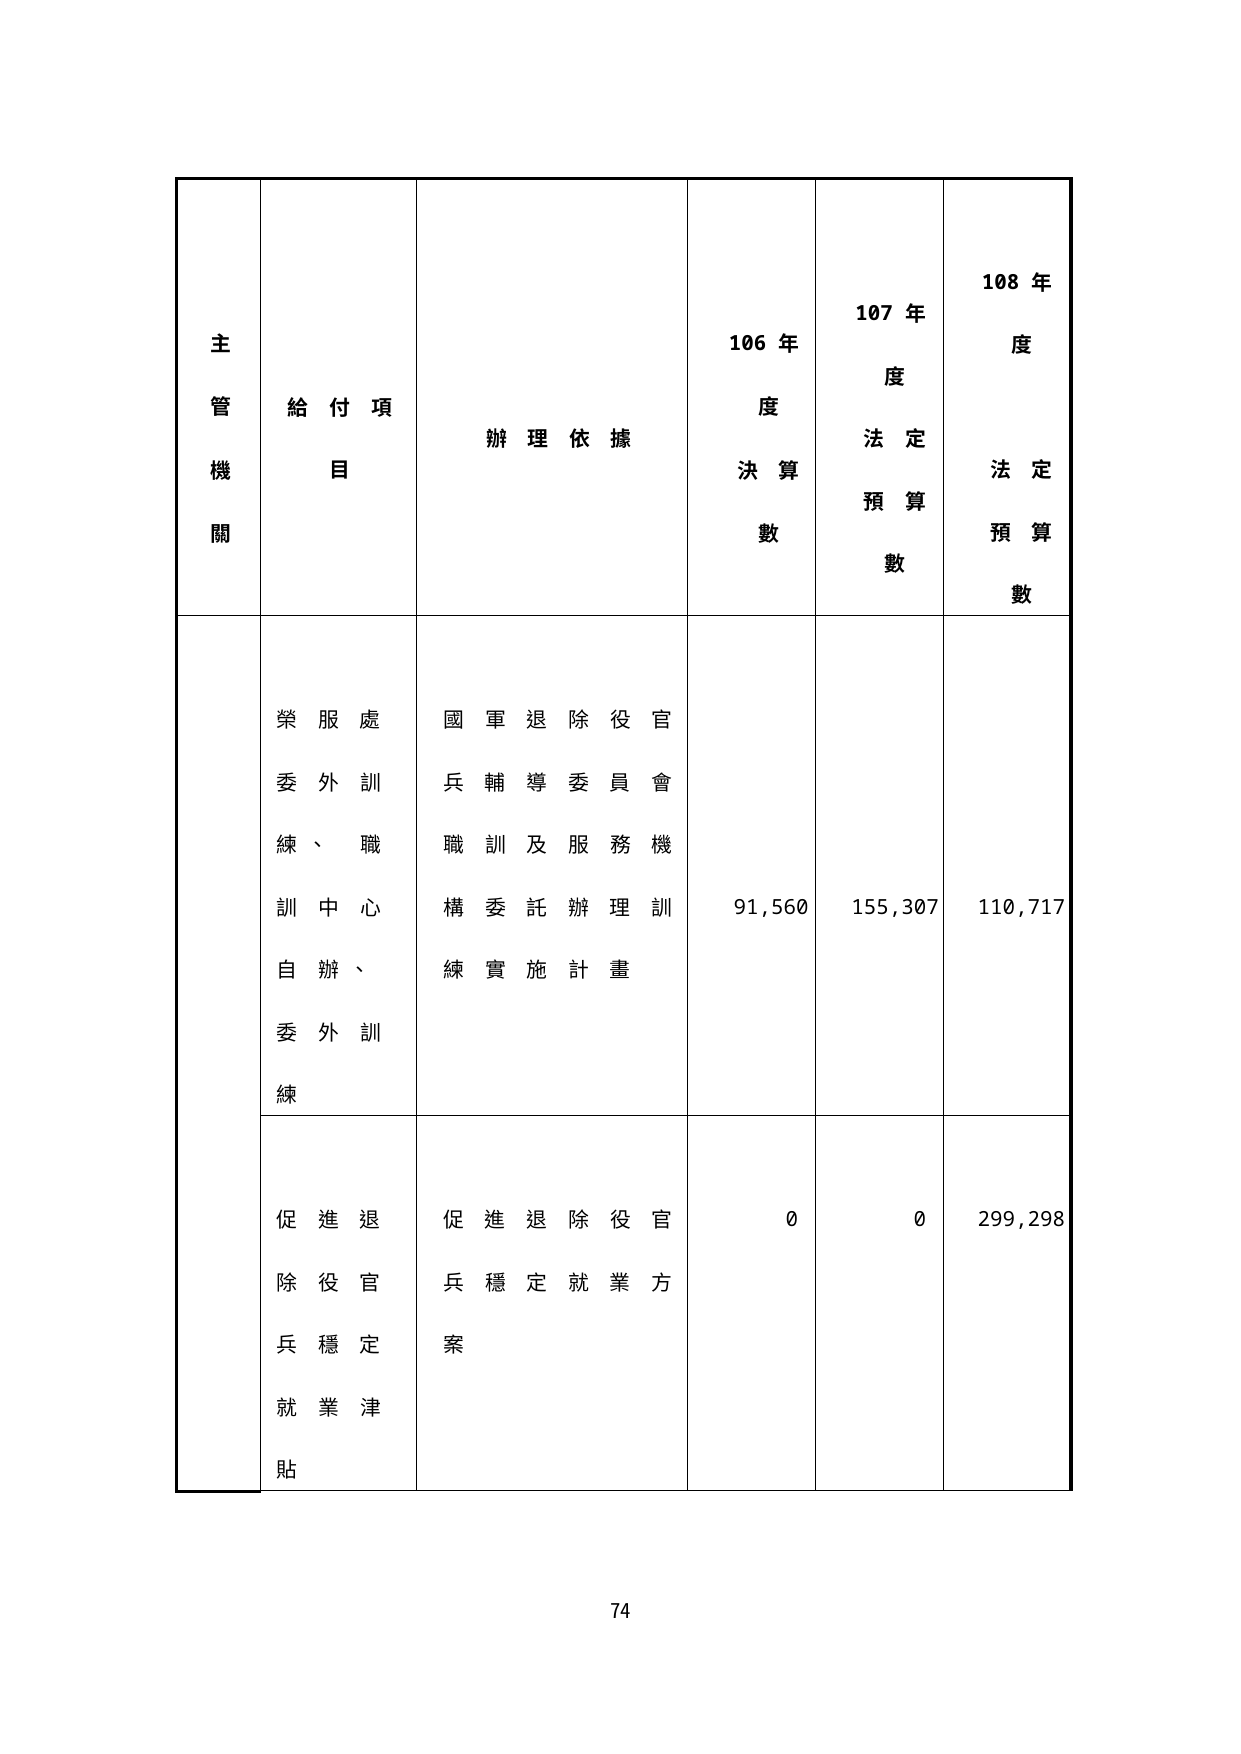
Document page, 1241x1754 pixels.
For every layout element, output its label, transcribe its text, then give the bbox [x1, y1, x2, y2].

table_cell 榮服處委外訓練、職訓中心自辦、委外訓練 [261, 616, 416, 1115]
table_cell [178, 616, 260, 1490]
table_cell 110,717 [944, 616, 1069, 1115]
table_cell 91,560 [688, 616, 815, 1115]
table_cell 155,307 [816, 616, 943, 1115]
table_header 給付項目 [261, 180, 416, 614]
table_cell 促進退除役官兵穩定就業津貼 [261, 1116, 416, 1490]
table_cell 299,298 [944, 1116, 1069, 1490]
table_header 108年度 法定預算數 [944, 180, 1069, 614]
table_header 106年度 決算數 [688, 180, 815, 614]
table_cell 國軍退除役官兵輔導委員會職訓及服務機構委託辦理訓練實施計畫 [417, 616, 687, 1115]
table_cell 0 [688, 1116, 815, 1490]
table_header 主管 機關 [178, 180, 260, 614]
table_header 辦理依據 [417, 180, 687, 614]
table_cell 0 [816, 1116, 943, 1490]
table_header 107年度 法定預算數 [816, 180, 943, 614]
table_cell 促進退除役官兵穩定就業方案 [417, 1116, 687, 1490]
